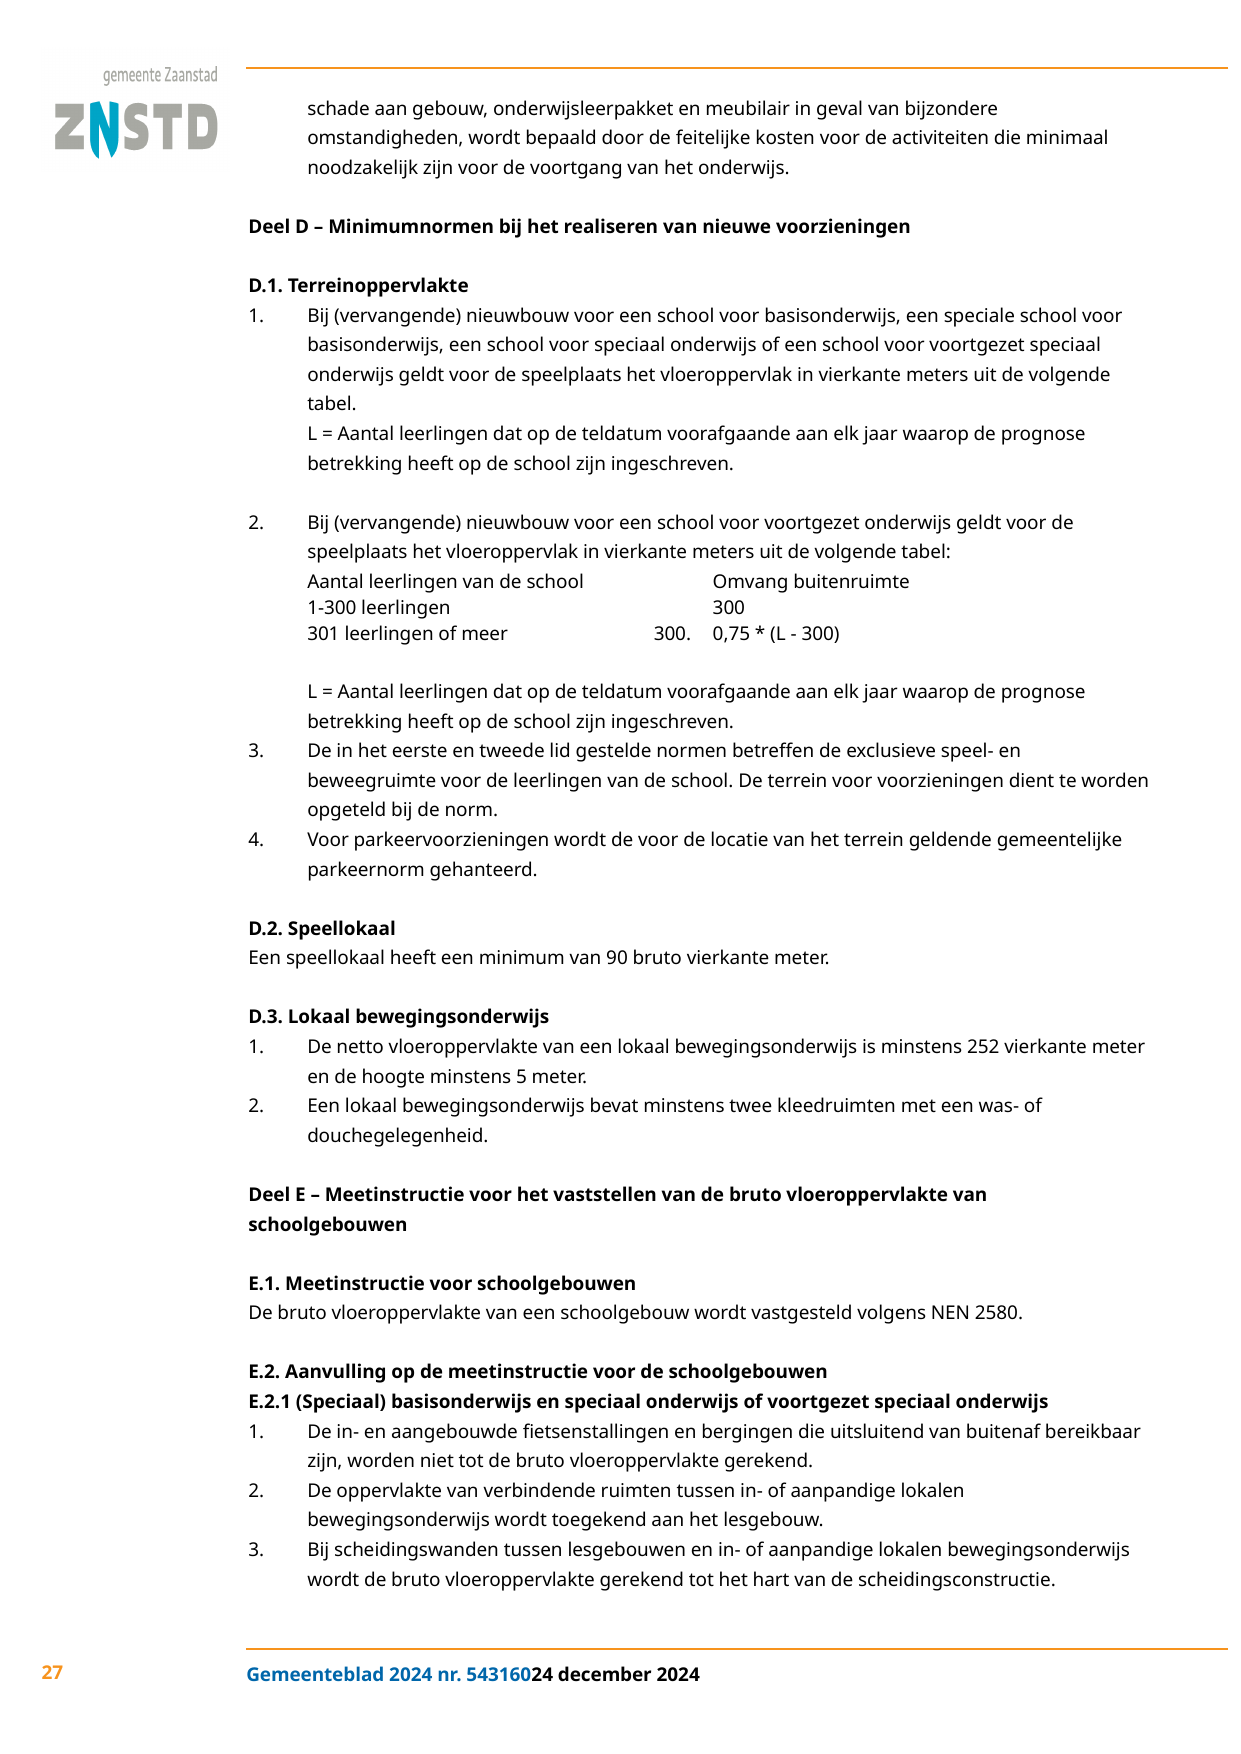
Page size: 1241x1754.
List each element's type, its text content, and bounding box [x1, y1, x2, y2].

list Bij (vervangende) nieuwbouw voor een school voor voortgezet onderwijs geldt voor de speelplaats het vloeroppervlak in vierkante meters uit de volgende tabel: [248, 509, 1152, 564]
text D.3. Lokaal bewegingsonderwijs [248, 1004, 1152, 1029]
text E.1. Meetinstructie voor schoolgebouwen [248, 1270, 1152, 1296]
list De in het eerste en tweede lid gestelde normen betreffen de exclusieve speel- en beweegruimte voor de leerlingen van de school. De terrein voor voorzieningen dient te worden opgeteld bij de norm. [248, 737, 1152, 822]
text D.1. Terreinoppervlakte [248, 272, 1152, 298]
table_cell 0,75 * (L - 300) [654, 620, 1152, 645]
list Voor parkeervoorzieningen wordt de voor de locatie van het terrein geldende gemeentelijke parkeernorm gehanteerd. [248, 826, 1152, 881]
table_cell 301 leerlingen of meer [248, 620, 653, 645]
list De netto vloeroppervlakte van een lokaal bewegingsonderwijs is minstens 252 vierkante meter en de hoogte minstens 5 meter. [248, 1033, 1152, 1088]
text E.2.1 (Speciaal) basisonderwijs en speciaal onderwijs of voortgezet speciaal onderwijs [248, 1388, 1152, 1414]
list L = Aantal leerlingen dat op de teldatum voorafgaande aan elk jaar waarop de prognose betrekking heeft op de school zijn ingeschreven. [248, 678, 1152, 733]
text Een speellokaal heeft een minimum van 90 bruto vierkante meter. [248, 944, 1152, 970]
table_header Omvang buitenruimte [654, 568, 1152, 594]
list De oppervlakte van verbindende ruimten tussen in- of aanpandige lokalen bewegingsonderwijs wordt toegekend aan het lesgebouw. [248, 1477, 1152, 1532]
list Bij (vervangende) nieuwbouw voor een school voor basisonderwijs, een speciale school voor basisonderwijs, een school voor speciaal onderwijs of een school voor voortgezet speciaal onderwijs geldt voor de speelplaats het vloeroppervlak in vierkante meters uit de volgende tabel. [248, 302, 1152, 416]
text D.2. Speellokaal [248, 915, 1152, 941]
list Bij scheidingswanden tussen lesgebouwen en in- of aanpandige lokalen bewegingsonderwijs wordt de bruto vloeroppervlakte gerekend tot het hart van de scheidingsconstructie. [248, 1536, 1152, 1591]
picture [41, 47, 231, 172]
text Deel D – Minimumnormen bij het realiseren van nieuwe voorzieningen [248, 213, 1152, 239]
list De in- en aangebouwde fietsenstallingen en bergingen die uitsluitend van buitenaf bereikbaar zijn, worden niet tot de bruto vloeroppervlakte gerekend. [248, 1418, 1152, 1473]
table_header Aantal leerlingen van de school [248, 568, 653, 594]
text Deel E – Meetinstructie voor het vaststellen van de bruto vloeroppervlakte van schoolgebouwen [248, 1181, 1152, 1236]
text E.2. Aanvulling op de meetinstructie voor de schoolgebouwen [248, 1359, 1152, 1384]
list Een lokaal bewegingsonderwijs bevat minstens twee kleedruimten met een was- of douchegelegenheid. [248, 1092, 1152, 1148]
text De bruto vloeroppervlakte van een schoolgebouw wordt vastgesteld volgens NEN 2580. [248, 1299, 1152, 1325]
list L = Aantal leerlingen dat op de teldatum voorafgaande aan elk jaar waarop de prognose betrekking heeft op de school zijn ingeschreven. [248, 420, 1152, 476]
table_cell 300 [654, 594, 1152, 620]
list schade aan gebouw, onderwijsleerpakket en meubilair in geval van bijzondere omstandigheden, wordt bepaald door de feitelijke kosten voor de activiteiten die minimaal noodzakelijk zijn voor de voortgang van het onderwijs. [248, 95, 1152, 180]
table_cell 1-300 leerlingen [248, 594, 653, 620]
